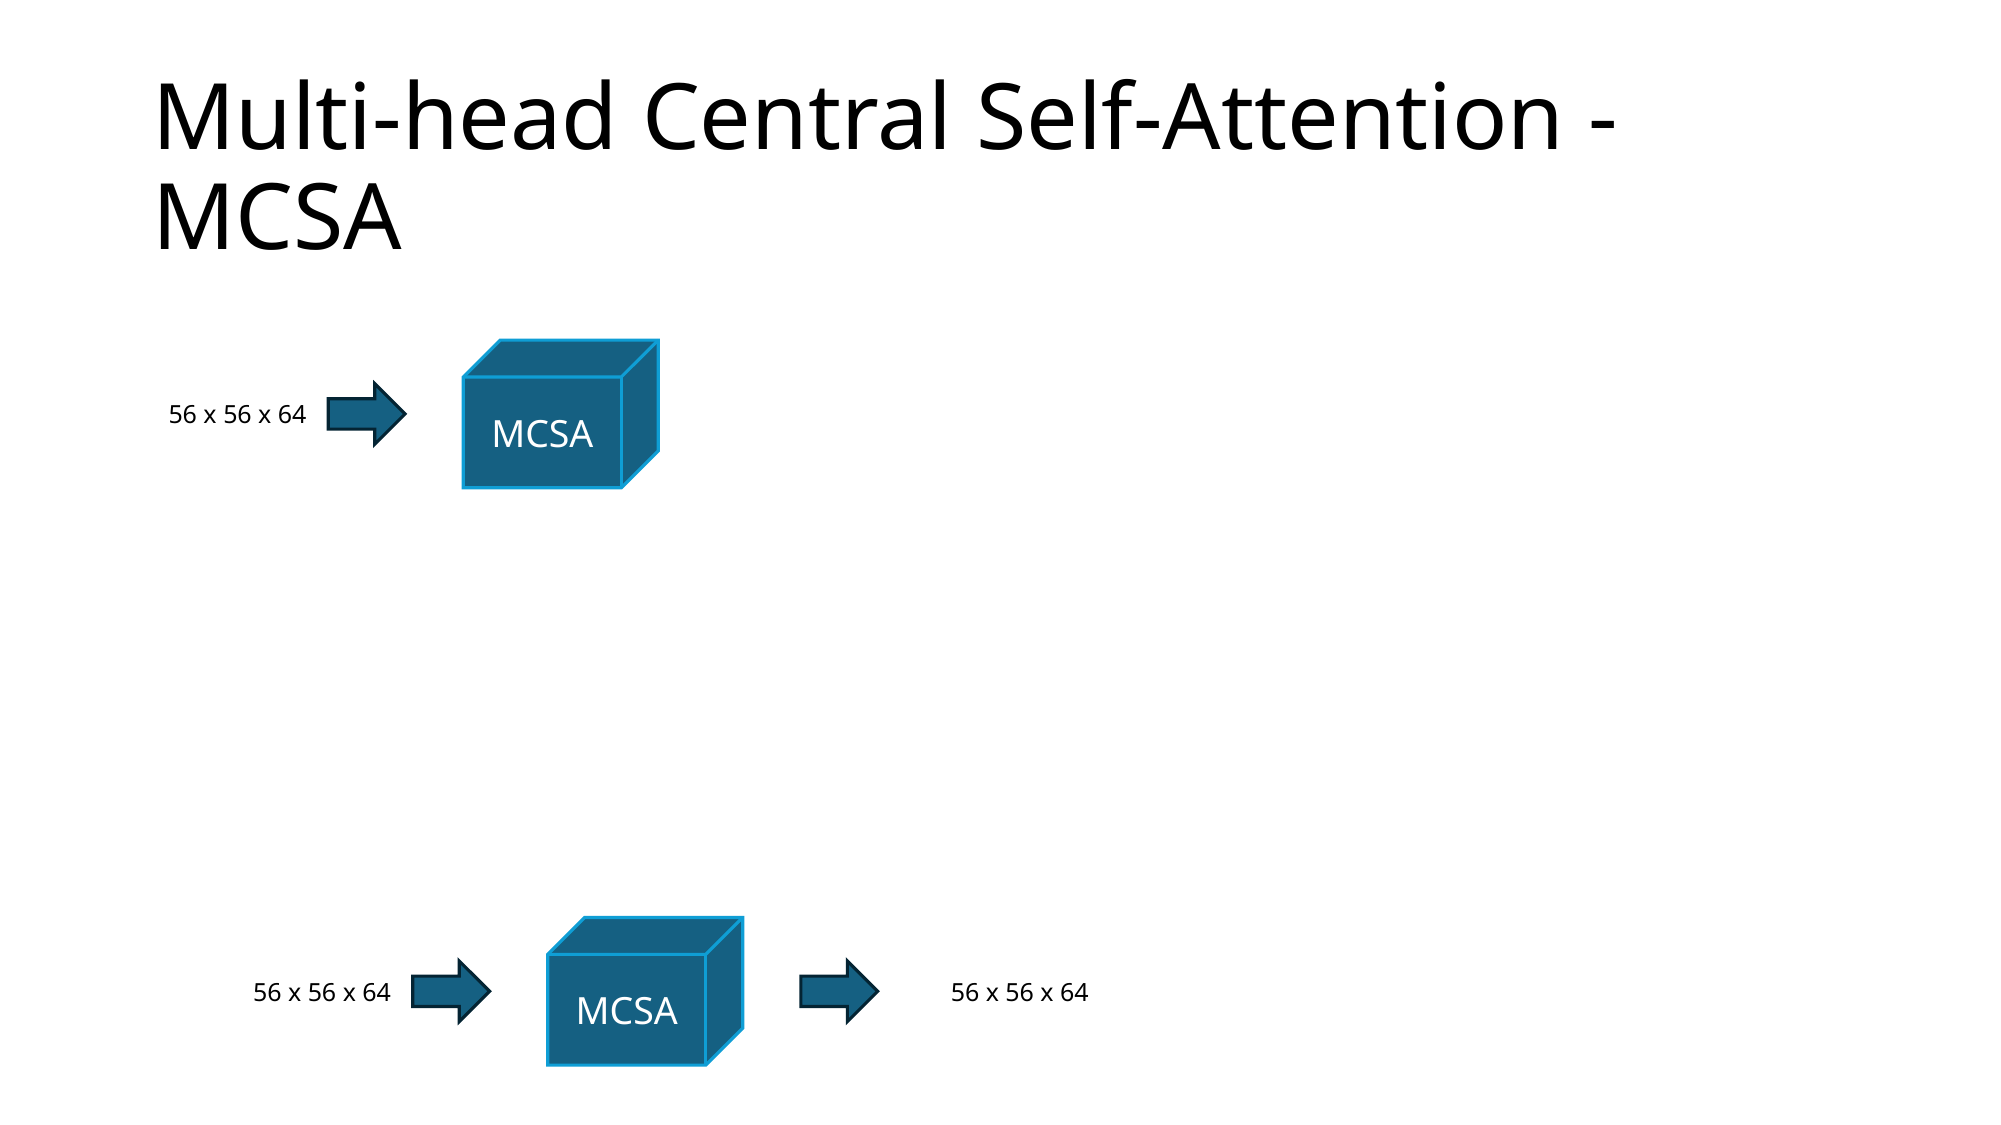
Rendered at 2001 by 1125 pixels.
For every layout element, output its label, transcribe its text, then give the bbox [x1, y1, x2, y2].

text_box MCSA [463, 340, 659, 488]
text_box [800, 960, 878, 1022]
text_box [412, 960, 490, 1022]
text_box 56 x 56 x 64 [935, 968, 1111, 1014]
title Multi-head Central Self-Attention - MCSA [137, 61, 1863, 279]
text_box MCSA [547, 917, 743, 1066]
text_box 56 x 56 x 64 [153, 391, 329, 437]
text_box 56 x 56 x 64 [238, 968, 413, 1014]
text_box [328, 383, 406, 445]
